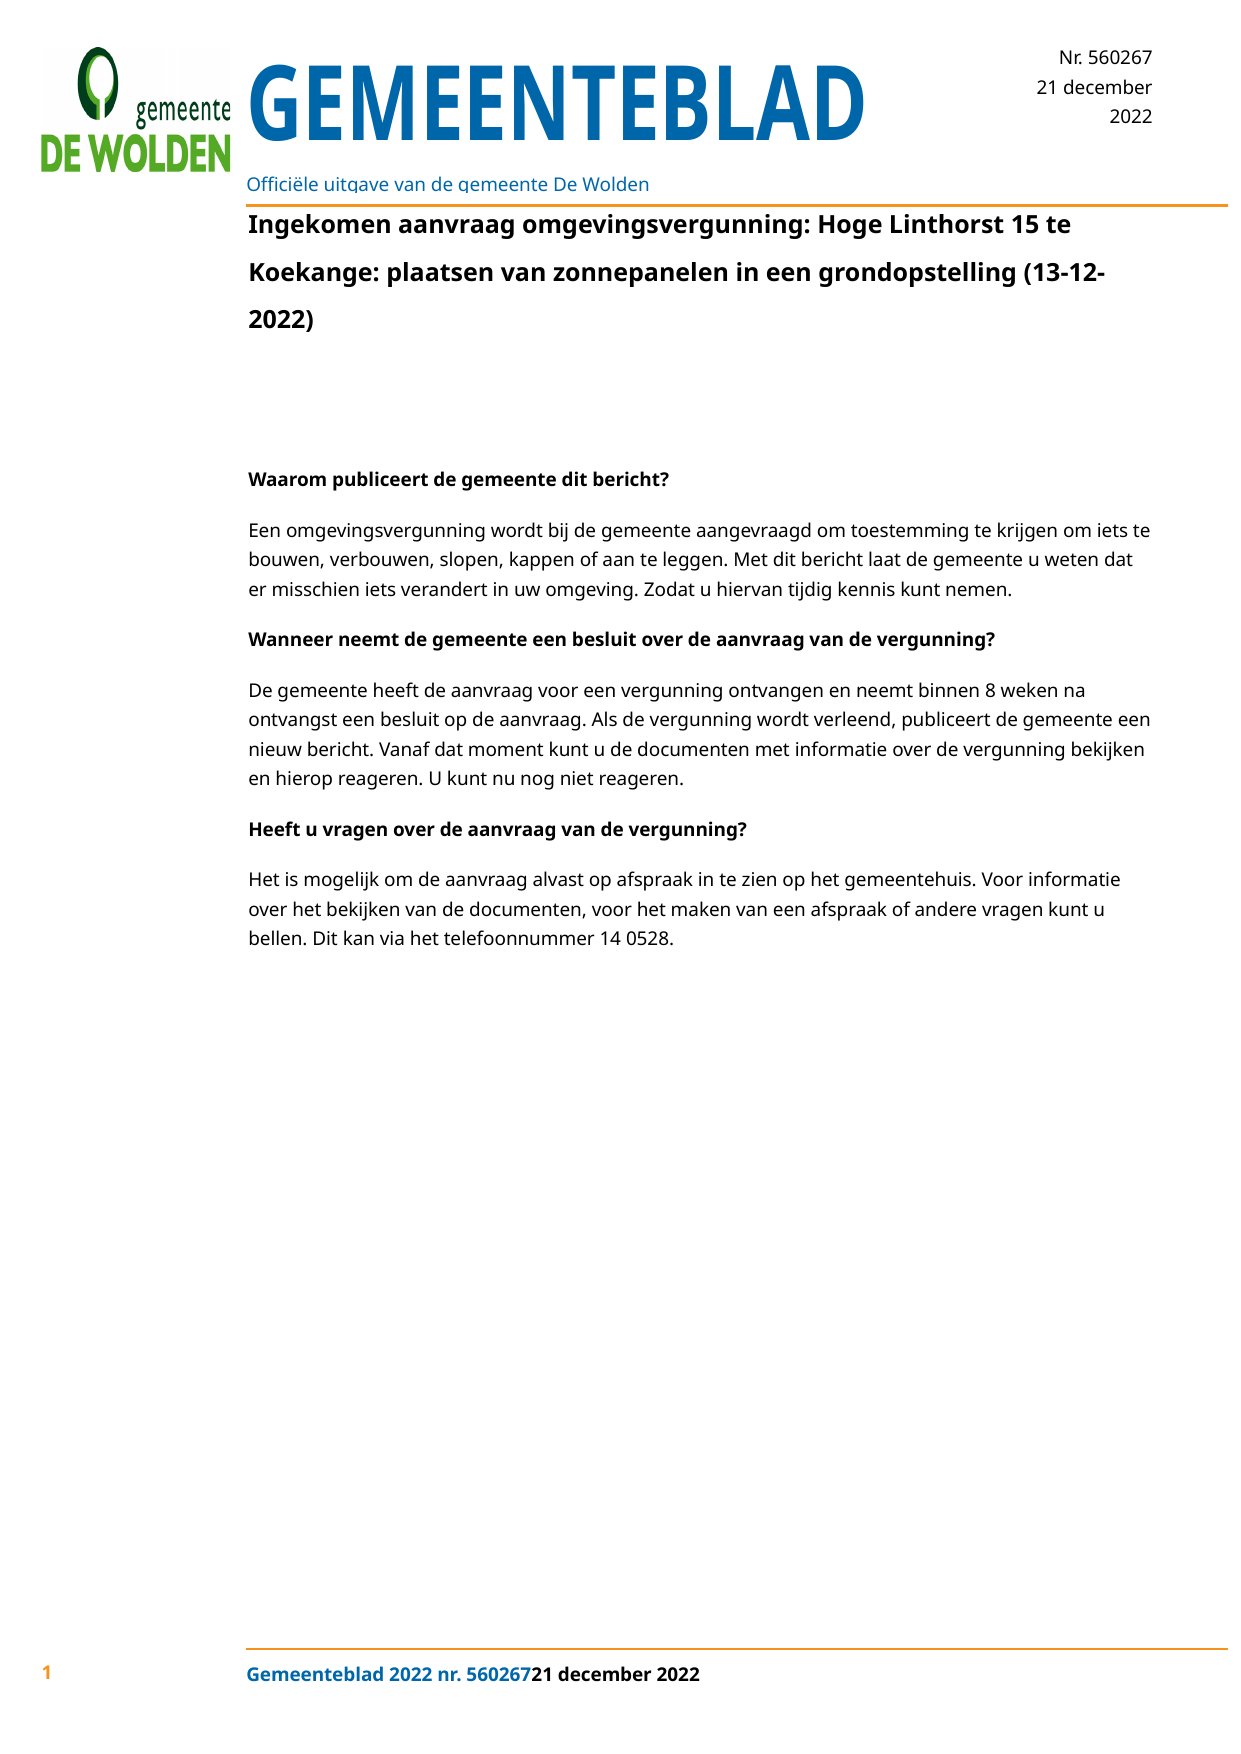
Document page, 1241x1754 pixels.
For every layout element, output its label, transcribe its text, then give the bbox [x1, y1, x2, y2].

text Heeft u vragen over de aanvraag van de vergunning? [248, 816, 1152, 842]
text Ingekomen aanvraag omgevingsvergunning: Hoge Linthorst 15 te Koekange: plaatsen van zonnepanelen in een grondopstelling (13-12-2022) [248, 207, 1152, 336]
text Wanneer neemt de gemeente een besluit over de aanvraag van de vergunning? [248, 626, 1152, 652]
text De gemeente heeft de aanvraag voor een vergunning ontvangen en neemt binnen 8 weken na ontvangst een besluit op de aanvraag. Als de vergunning wordt verleend, publiceert de gemeente een nieuw bericht. Vanaf dat moment kunt u de documenten met informatie over de vergunning bekijken en hierop reageren. U kunt nu nog niet reageren. [248, 677, 1152, 791]
text Het is mogelijk om de aanvraag alvast op afspraak in te zien op het gemeentehuis. Voor informatie over het bekijken van de documenten, voor het maken van een afspraak of andere vragen kunt u bellen. Dit kan via het telefoonnummer 14 0528. [248, 866, 1152, 951]
text Waarom publiceert de gemeente dit bericht? [248, 466, 1152, 492]
picture [41, 47, 231, 172]
text Een omgevingsvergunning wordt bij de gemeente aangevraagd om toestemming te krijgen om iets te bouwen, verbouwen, slopen, kappen of aan te leggen. Met dit bericht laat de gemeente u weten dat er misschien iets verandert in uw omgeving. Zodat u hiervan tijdig kennis kunt nemen. [248, 517, 1152, 602]
